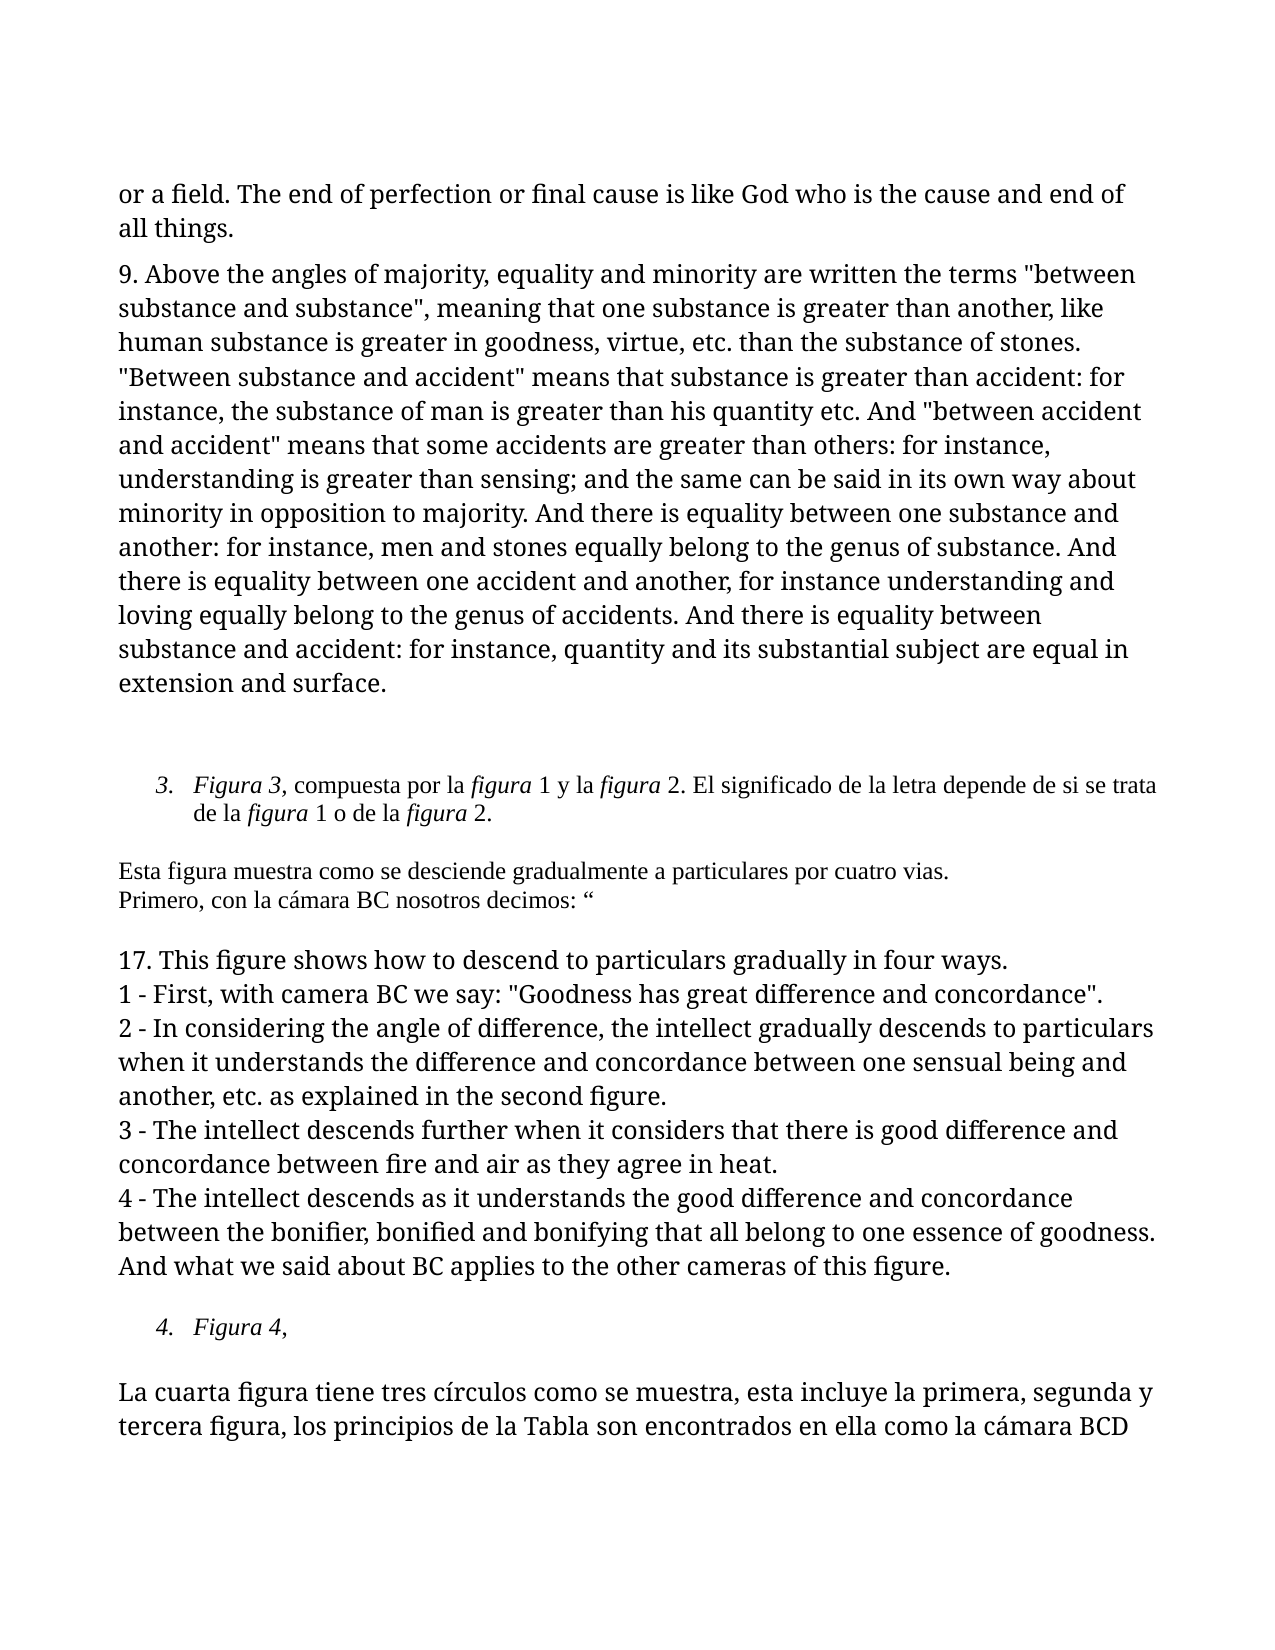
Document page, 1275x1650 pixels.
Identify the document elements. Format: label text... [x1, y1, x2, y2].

text Primero, con la cámara BC nosotros decimos: “ [118, 885, 1157, 913]
list Figura 3, compuesta por la figura 1 y la figura 2. El significado de la letra depende de si se trata de la figura 1 o de la figura 2. [156, 770, 1157, 827]
text 17. This figure shows how to descend to particulars gradually in four ways. 1 - First, with camera BC we say: "Goodness has great difference and concordance". 2 - In considering the angle of difference, the intellect gradually descends to particulars when it understands the difference and concordance between one sensual being and another, etc. as explained in the second figure. 3 - The intellect descends further when it considers that there is good difference and concordance between fire and air as they agree in heat. 4 - The intellect descends as it understands the good difference and concordance between the bonifier, bonified and bonifying that all belong to one essence of goodness. And what we said about BC applies to the other cameras of this figure. [118, 942, 1157, 1283]
list Figura 4, [156, 1312, 1157, 1340]
text Esta figura muestra como se desciende gradualmente a particulares por cuatro vias. [118, 856, 1157, 885]
text 9. Above the angles of majority, equality and minority are written the terms "between substance and substance", meaning that one substance is greater than another, like human substance is greater in goodness, virtue, etc. than the substance of stones. "Between substance and accident" means that substance is greater than accident: for instance, the substance of man is greater than his quantity etc. And "between accident and accident" means that some accidents are greater than others: for instance, understanding is greater than sensing; and the same can be said in its own way about minority in opposition to majority. And there is equality between one substance and another: for instance, men and stones equally belong to the genus of substance. And there is equality between one accident and another, for instance understanding and loving equally belong to the genus of accidents. And there is equality between substance and accident: for instance, quantity and its substantial subject are equal in extension and surface. [118, 257, 1157, 700]
text La cuarta figura tiene tres círculos como se muestra, esta incluye la primera, segunda y tercera figura, los principios de la Tabla son encontrados en ella como la cámara BCD [118, 1374, 1157, 1443]
text or a field. The end of perfection or final cause is like God who is the cause and end of all things. [118, 176, 1157, 244]
